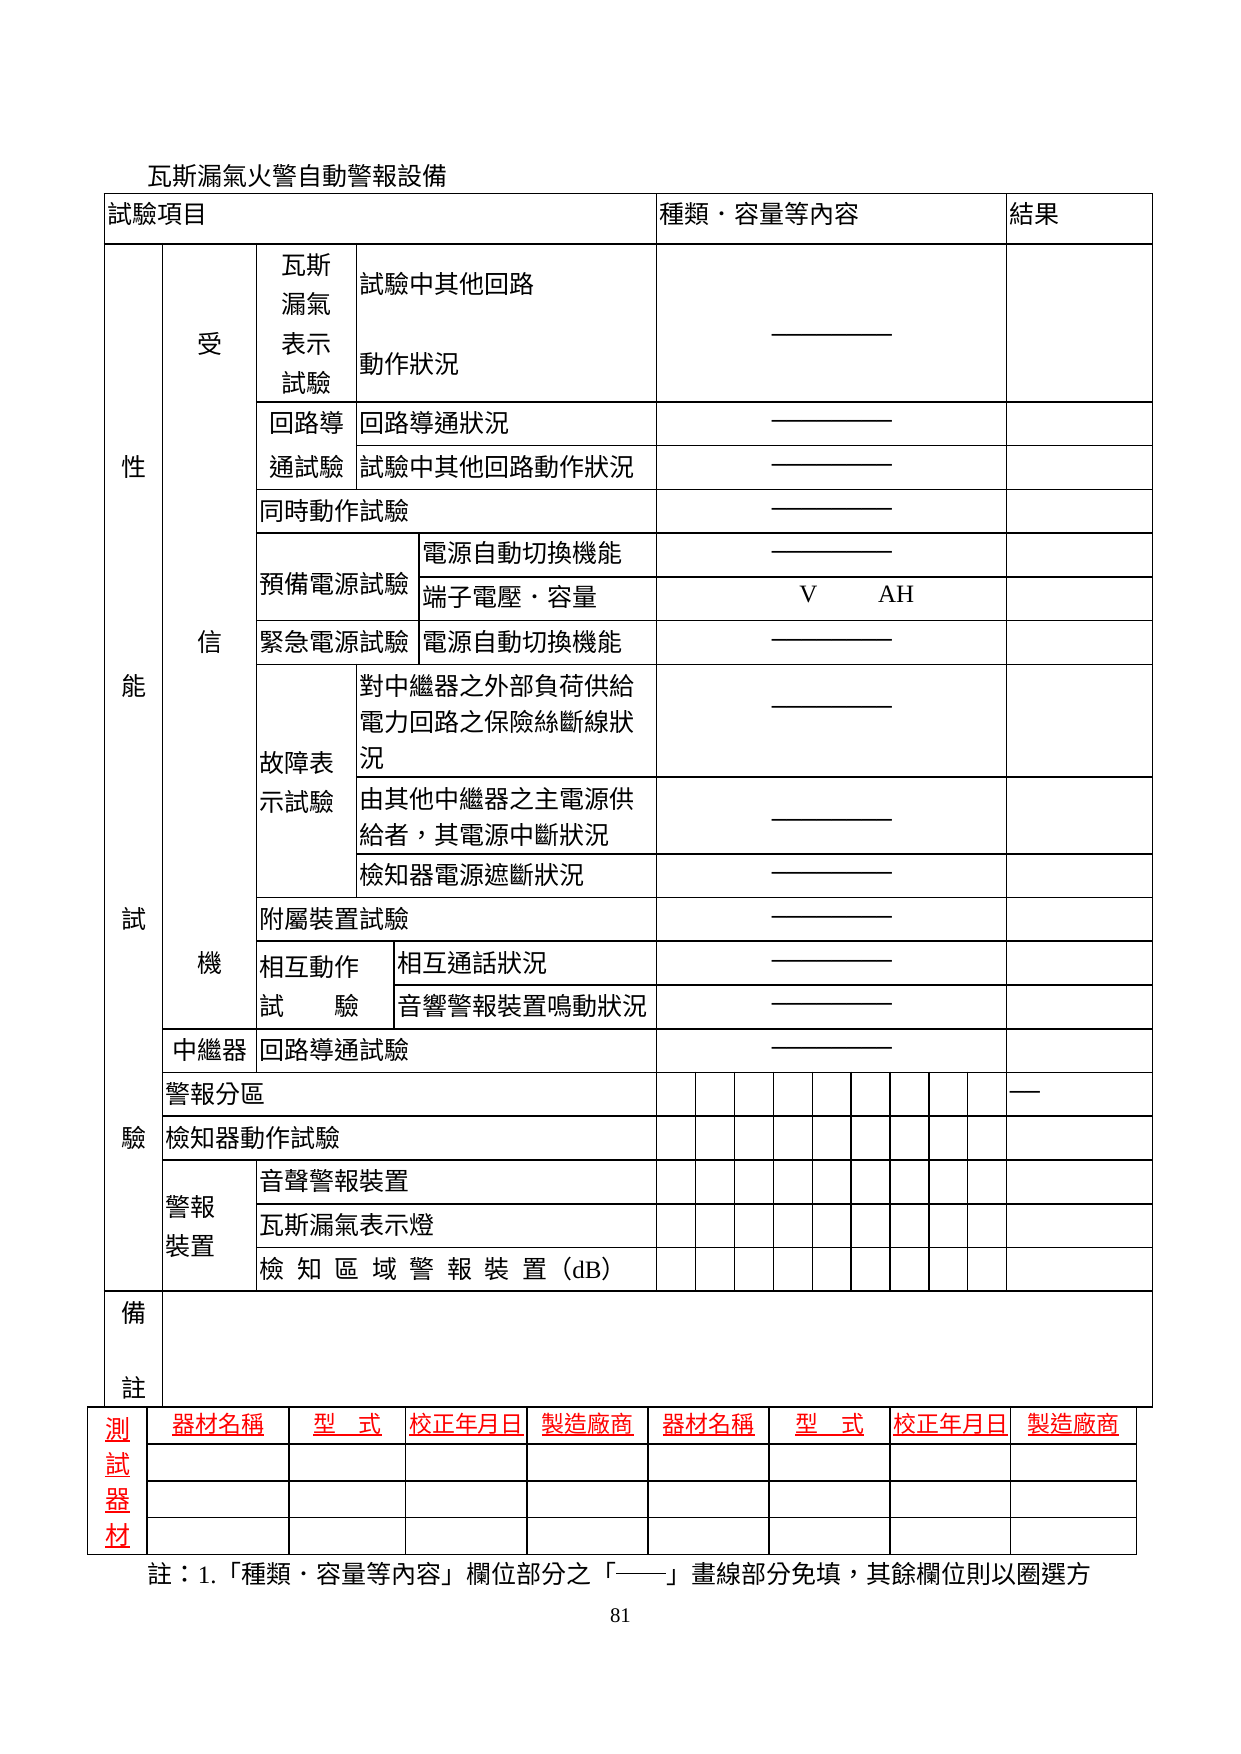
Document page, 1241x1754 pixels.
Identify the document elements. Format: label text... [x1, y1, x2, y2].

table_cell [148, 1482, 288, 1517]
table_cell [735, 1073, 773, 1115]
table_cell [105, 489, 162, 532]
table_cell [1137, 1480, 1153, 1517]
table_cell [657, 1117, 695, 1159]
table_cell [852, 1073, 889, 1115]
table_cell ──────── [657, 942, 1006, 984]
table_cell [1007, 942, 1152, 984]
table_cell 警報 裝置 [163, 1161, 256, 1290]
table_cell [88, 984, 104, 1028]
table_cell [774, 1205, 812, 1247]
table_cell [105, 1028, 162, 1072]
table_cell 檢知器動作試驗 [163, 1117, 656, 1159]
table_cell [735, 1161, 773, 1203]
table_cell 通試驗 [257, 445, 356, 488]
table_cell [88, 620, 104, 663]
table_cell [1007, 1030, 1152, 1072]
table_cell ──────── [657, 1030, 1006, 1072]
table_cell [696, 1205, 734, 1247]
table_cell [968, 1205, 1006, 1247]
table_cell [105, 401, 162, 445]
table_cell [163, 776, 256, 853]
text 註：1.「種類．容量等內容」欄位部分之「──」畫線部分免填，其餘欄位則以圈選方 [148, 1555, 1092, 1591]
table_cell [891, 1161, 928, 1203]
table_cell [813, 1161, 850, 1203]
table_cell [696, 1161, 734, 1203]
table_cell 端子電壓．容量 [420, 578, 656, 620]
table_cell 動作狀況 [357, 322, 656, 401]
table_cell [1007, 245, 1152, 322]
table_cell ──────── [657, 403, 1006, 445]
table_cell [1137, 1408, 1153, 1443]
table_cell [88, 1203, 104, 1247]
table_cell [88, 897, 104, 940]
table_cell 電源自動切換機能 [420, 534, 656, 576]
table_cell 機 [163, 940, 256, 984]
table_cell [163, 853, 256, 897]
table_cell [406, 1445, 526, 1480]
table_cell [88, 1115, 104, 1159]
table_cell 回路導通狀況 [357, 403, 656, 445]
table_cell 相互通話狀況 [395, 942, 656, 984]
table_cell [88, 1159, 104, 1203]
table_cell 緊急電源試驗 [257, 621, 418, 663]
table_cell [770, 1518, 889, 1554]
table_cell [1007, 778, 1152, 853]
table_cell ── [1007, 1073, 1152, 1115]
table_cell [105, 940, 162, 984]
table_cell 警報分區 [163, 1073, 656, 1115]
table_cell [1007, 1117, 1152, 1159]
table_cell [852, 1117, 889, 1159]
table_cell 預備電源試驗 [257, 534, 418, 620]
table_cell [1007, 986, 1152, 1028]
table_cell [105, 1072, 162, 1115]
table_cell [88, 401, 104, 445]
table_cell [105, 620, 162, 663]
table_cell [163, 401, 256, 445]
table_cell [1011, 1482, 1136, 1517]
table_cell [891, 1482, 1010, 1517]
text 瓦斯漏氣火警自動警報設備 [148, 157, 1092, 193]
table_cell 測 試 器 材 [88, 1408, 146, 1554]
table_cell [105, 322, 162, 401]
table_cell [163, 489, 256, 532]
table_cell ──────── [657, 446, 1006, 488]
table_cell [1007, 855, 1152, 897]
table_cell [528, 1445, 647, 1480]
table_header [88, 193, 104, 243]
table_cell [163, 664, 256, 776]
table_cell [1007, 621, 1152, 663]
table_cell [88, 532, 104, 576]
table_cell 器材名稱 [148, 1408, 288, 1443]
table_cell 音聲警報裝置 [257, 1161, 656, 1203]
table_cell 檢知器電源遮斷狀況 [357, 855, 656, 897]
table_cell [105, 1203, 162, 1247]
table_cell [148, 1445, 288, 1480]
table_cell 回路導通試驗 [257, 1030, 656, 1072]
table_cell [813, 1205, 850, 1247]
table_cell [105, 1159, 162, 1203]
table_cell [891, 1518, 1010, 1554]
table_cell V AH [657, 578, 1006, 620]
table_cell [105, 1247, 162, 1290]
table_cell [88, 322, 104, 401]
table_cell 回路導 [257, 403, 356, 445]
table_cell [657, 1161, 695, 1203]
table_cell [891, 1248, 928, 1290]
table_cell [968, 1117, 1006, 1159]
table_cell [105, 245, 162, 322]
table_cell 對中繼器之外部負荷供給電力回路之保險絲斷線狀況 [357, 665, 656, 776]
table_cell 試驗中其他回路動作狀況 [357, 446, 656, 488]
table_cell [105, 576, 162, 620]
table_cell [290, 1518, 405, 1554]
table_cell 受 [163, 322, 256, 401]
table_cell [1011, 1518, 1136, 1554]
table_cell [1007, 534, 1152, 576]
table_cell [735, 1205, 773, 1247]
table_cell [891, 1445, 1010, 1480]
table_cell [774, 1073, 812, 1115]
table_cell [88, 1072, 104, 1115]
table_cell [163, 1292, 1152, 1406]
table_cell ──────── [657, 898, 1006, 940]
table_cell [163, 576, 256, 620]
table_cell [1007, 446, 1152, 488]
table_cell [649, 1445, 768, 1480]
table_cell 信 [163, 620, 256, 663]
table_cell ──────── [657, 855, 1006, 897]
table_cell [406, 1482, 526, 1517]
table_cell [163, 984, 256, 1028]
table_cell [852, 1161, 889, 1203]
table_cell [657, 1205, 695, 1247]
table_cell [774, 1248, 812, 1290]
table_cell ──────── [657, 245, 1006, 401]
table_cell 瓦斯漏氣表示燈 [257, 1205, 656, 1247]
table_cell [696, 1117, 734, 1159]
table_cell [406, 1518, 526, 1554]
table_cell ──────── [657, 665, 1006, 776]
table_cell 瓦斯 漏氣 [257, 245, 356, 322]
table_cell [105, 776, 162, 853]
table_cell [163, 532, 256, 576]
table_cell 製造廠商 [528, 1408, 647, 1443]
table_cell 同時動作試驗 [257, 490, 656, 532]
table_cell [696, 1073, 734, 1115]
table_cell 故障表 示試驗 [257, 665, 356, 897]
table_cell [696, 1248, 734, 1290]
table_cell 備 註 [105, 1292, 162, 1406]
table_cell 校正年月日 [891, 1408, 1010, 1443]
table_cell 試驗中其他回路 [357, 245, 656, 322]
table_cell [930, 1161, 967, 1203]
table_header 試驗項目 [105, 194, 656, 243]
table_cell [657, 1073, 695, 1115]
table_cell [891, 1205, 928, 1247]
table_cell [163, 897, 256, 940]
table_cell 附屬裝置試驗 [257, 898, 656, 940]
table_cell [1137, 1443, 1153, 1480]
table_cell [774, 1117, 812, 1159]
table_cell [930, 1205, 967, 1247]
table_cell 中繼器 [163, 1030, 256, 1072]
table_header 結果 [1007, 194, 1152, 243]
table_cell [930, 1117, 967, 1159]
table_cell [770, 1482, 889, 1517]
table_cell [105, 984, 162, 1028]
table_cell [735, 1117, 773, 1159]
table_cell [88, 1290, 104, 1406]
table_cell [88, 489, 104, 532]
table_cell 器材名稱 [649, 1408, 768, 1443]
table_cell 由其他中繼器之主電源供給者，其電源中斷狀況 [357, 778, 656, 853]
table_cell [528, 1518, 647, 1554]
table_cell [852, 1248, 889, 1290]
table_cell 型 式 [770, 1408, 889, 1443]
table_cell [657, 1248, 695, 1290]
table_cell ──────── [657, 534, 1006, 576]
table_cell [290, 1482, 405, 1517]
table_cell [891, 1073, 928, 1115]
table_cell [649, 1482, 768, 1517]
table_cell 製造廠商 [1011, 1408, 1136, 1443]
table_cell ──────── [657, 621, 1006, 663]
table_cell [163, 245, 256, 322]
table_cell [891, 1117, 928, 1159]
table_cell 試 [105, 897, 162, 940]
table_cell [813, 1073, 850, 1115]
table_cell [1007, 1205, 1152, 1247]
table_cell [1007, 403, 1152, 445]
table_cell 驗 [105, 1115, 162, 1159]
table_cell 表示 試驗 [257, 322, 356, 401]
table_cell [88, 776, 104, 853]
table_cell ──────── [657, 490, 1006, 532]
table_cell [1007, 665, 1152, 776]
table_cell [528, 1482, 647, 1517]
table_cell [88, 576, 104, 620]
table_cell [88, 853, 104, 897]
table_cell [774, 1161, 812, 1203]
table_cell [930, 1073, 967, 1115]
table_cell [1007, 1248, 1152, 1290]
table_cell ──────── [657, 778, 1006, 853]
table_cell [770, 1445, 889, 1480]
table_cell [813, 1248, 850, 1290]
table_cell [1137, 1517, 1153, 1554]
table_cell [1007, 578, 1152, 620]
table_cell 性 [105, 445, 162, 488]
table_cell [930, 1248, 967, 1290]
table_cell [1007, 322, 1152, 401]
table_cell 音響警報裝置鳴動狀況 [395, 986, 656, 1028]
table_header 種類．容量等內容 [657, 194, 1006, 243]
table_cell [88, 243, 104, 322]
table_cell [163, 445, 256, 488]
table_cell [105, 853, 162, 897]
table_cell 型 式 [290, 1408, 405, 1443]
table_cell [968, 1161, 1006, 1203]
table_cell 相互動作 試 驗 [257, 942, 393, 1028]
table_cell [88, 1247, 104, 1290]
table_cell [735, 1248, 773, 1290]
table_cell 檢 知 區 域 警 報 裝 置（dB） [257, 1248, 656, 1290]
table_cell [1007, 898, 1152, 940]
table_cell ──────── [657, 986, 1006, 1028]
table_cell [852, 1205, 889, 1247]
table_cell [148, 1518, 288, 1554]
table_cell [290, 1445, 405, 1480]
table_cell [813, 1117, 850, 1159]
table_cell [105, 532, 162, 576]
table_cell 能 [105, 664, 162, 776]
table_cell [88, 1028, 104, 1072]
table_cell [88, 664, 104, 776]
table_cell [649, 1518, 768, 1554]
table_cell [968, 1248, 1006, 1290]
table_cell [1011, 1445, 1136, 1480]
table_cell 校正年月日 [406, 1408, 526, 1443]
table_cell 電源自動切換機能 [420, 621, 656, 663]
table_cell [1007, 490, 1152, 532]
table_cell [968, 1073, 1006, 1115]
table_cell [1007, 1161, 1152, 1203]
table_cell [88, 445, 104, 488]
table_cell [88, 940, 104, 984]
